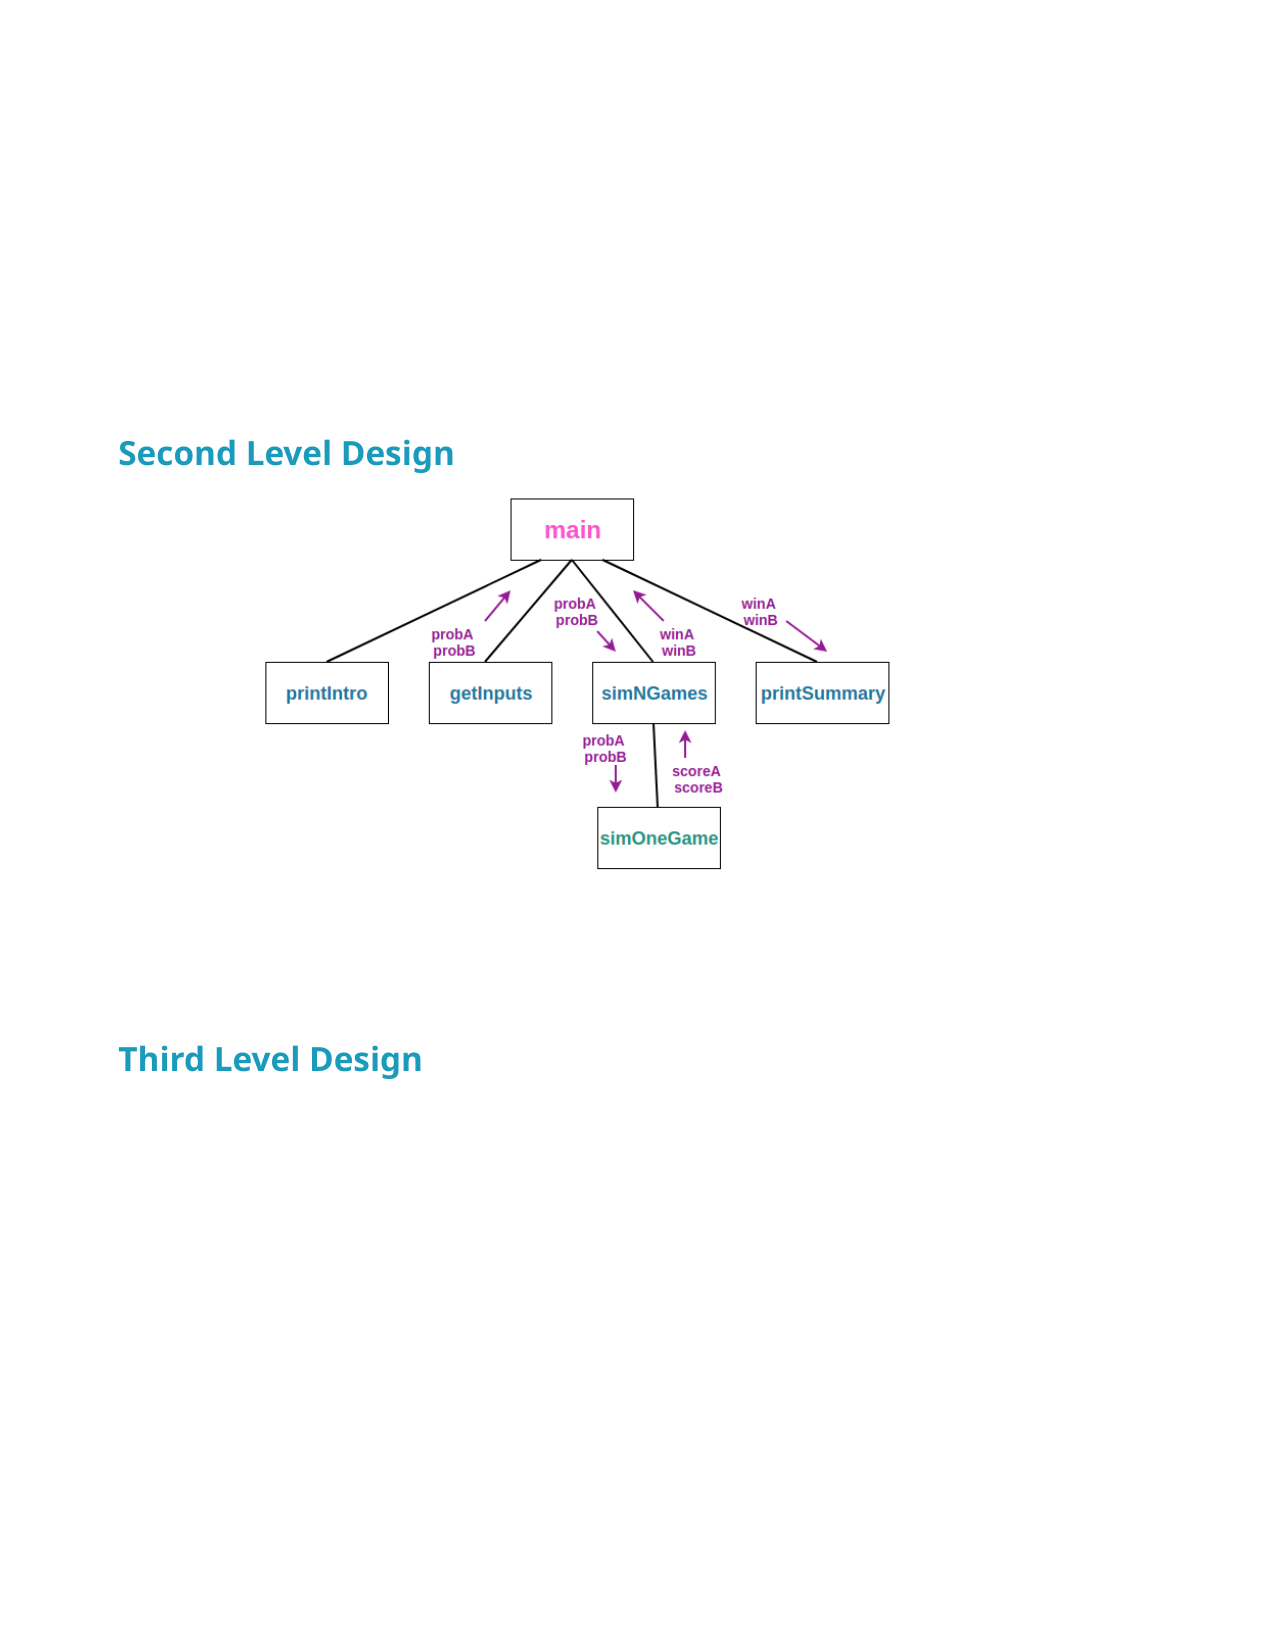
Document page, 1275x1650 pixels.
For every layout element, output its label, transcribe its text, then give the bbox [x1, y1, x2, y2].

picture [247, 475, 964, 911]
text Second Level Design [118, 430, 1157, 476]
text Third Level Design [118, 1035, 1157, 1081]
